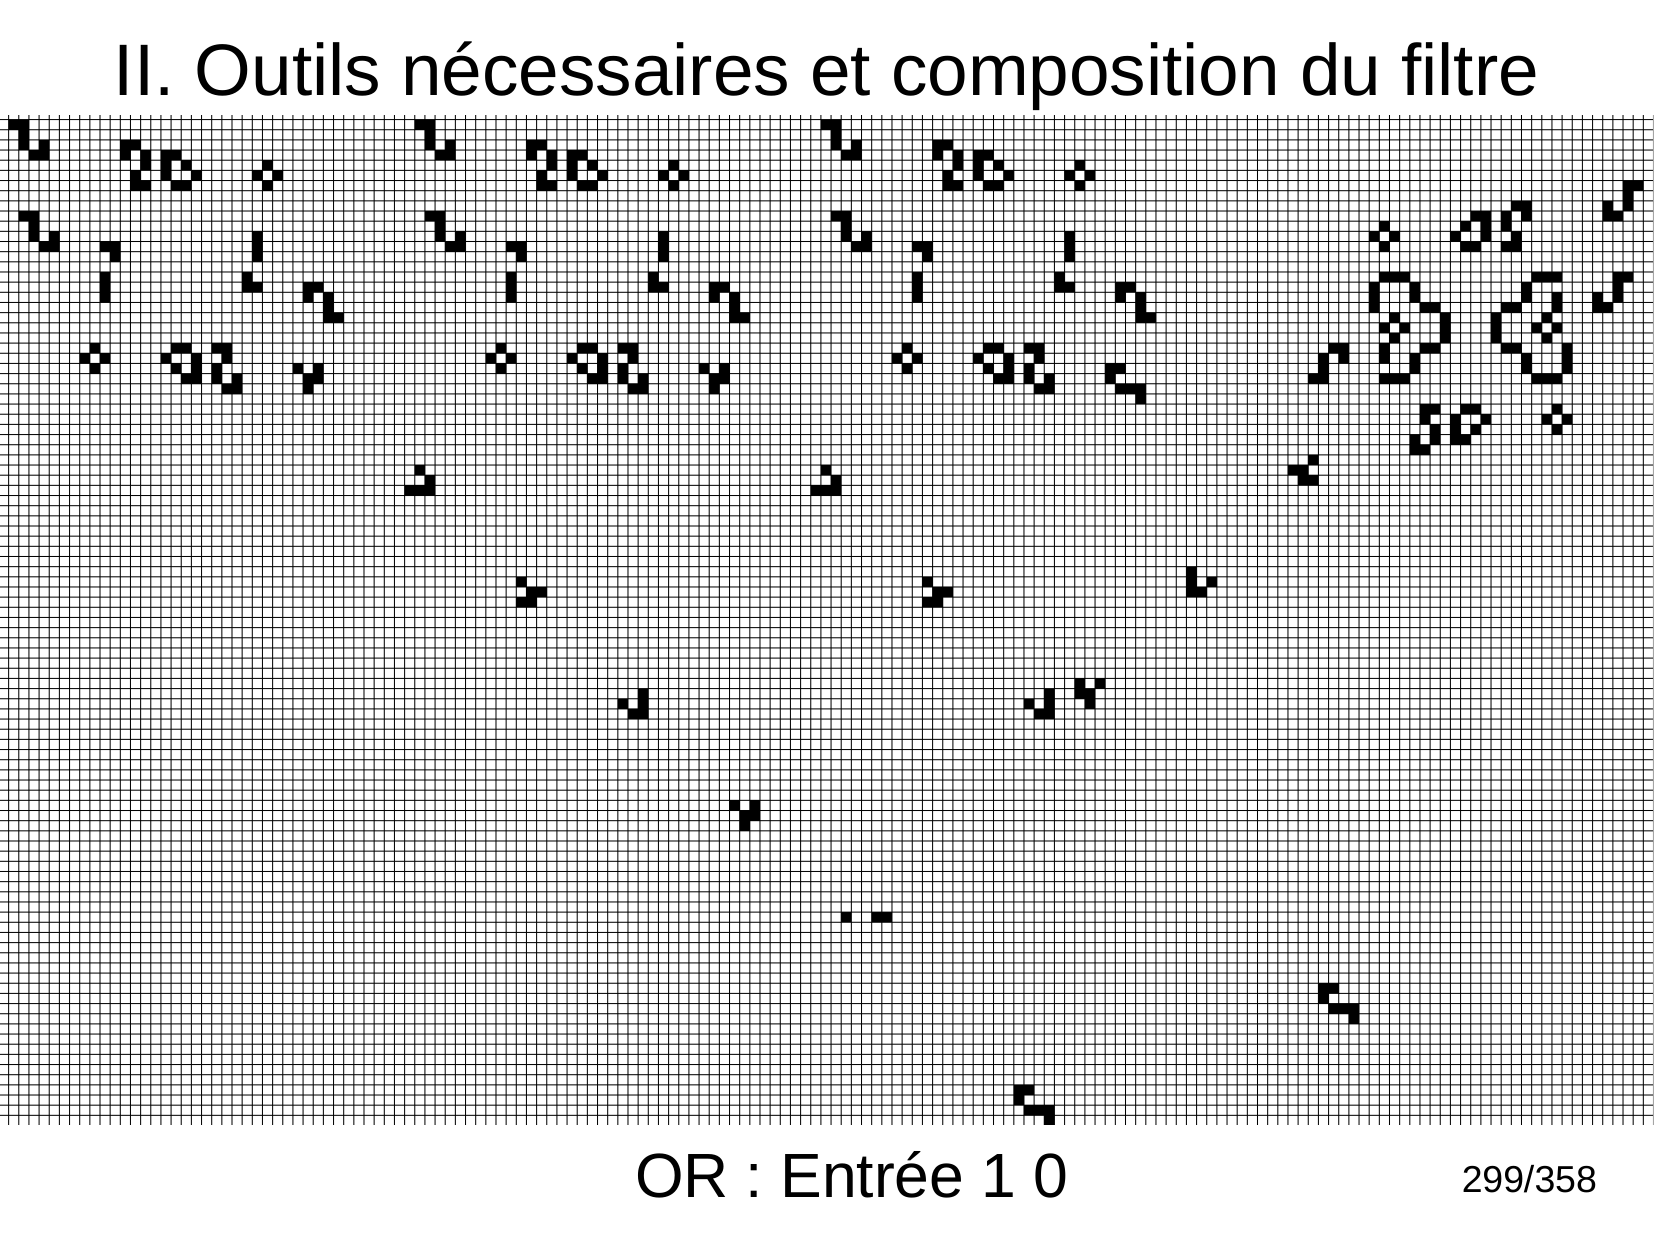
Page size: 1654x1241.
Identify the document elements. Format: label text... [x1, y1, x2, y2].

picture [0, 115, 1654, 1125]
text_box OR : Entrée 1 0 [620, 1133, 1084, 1219]
title II. Outils nécessaires et composition du filtre [82, 0, 1572, 174]
text_box <number>/358 [1447, 1151, 1654, 1209]
